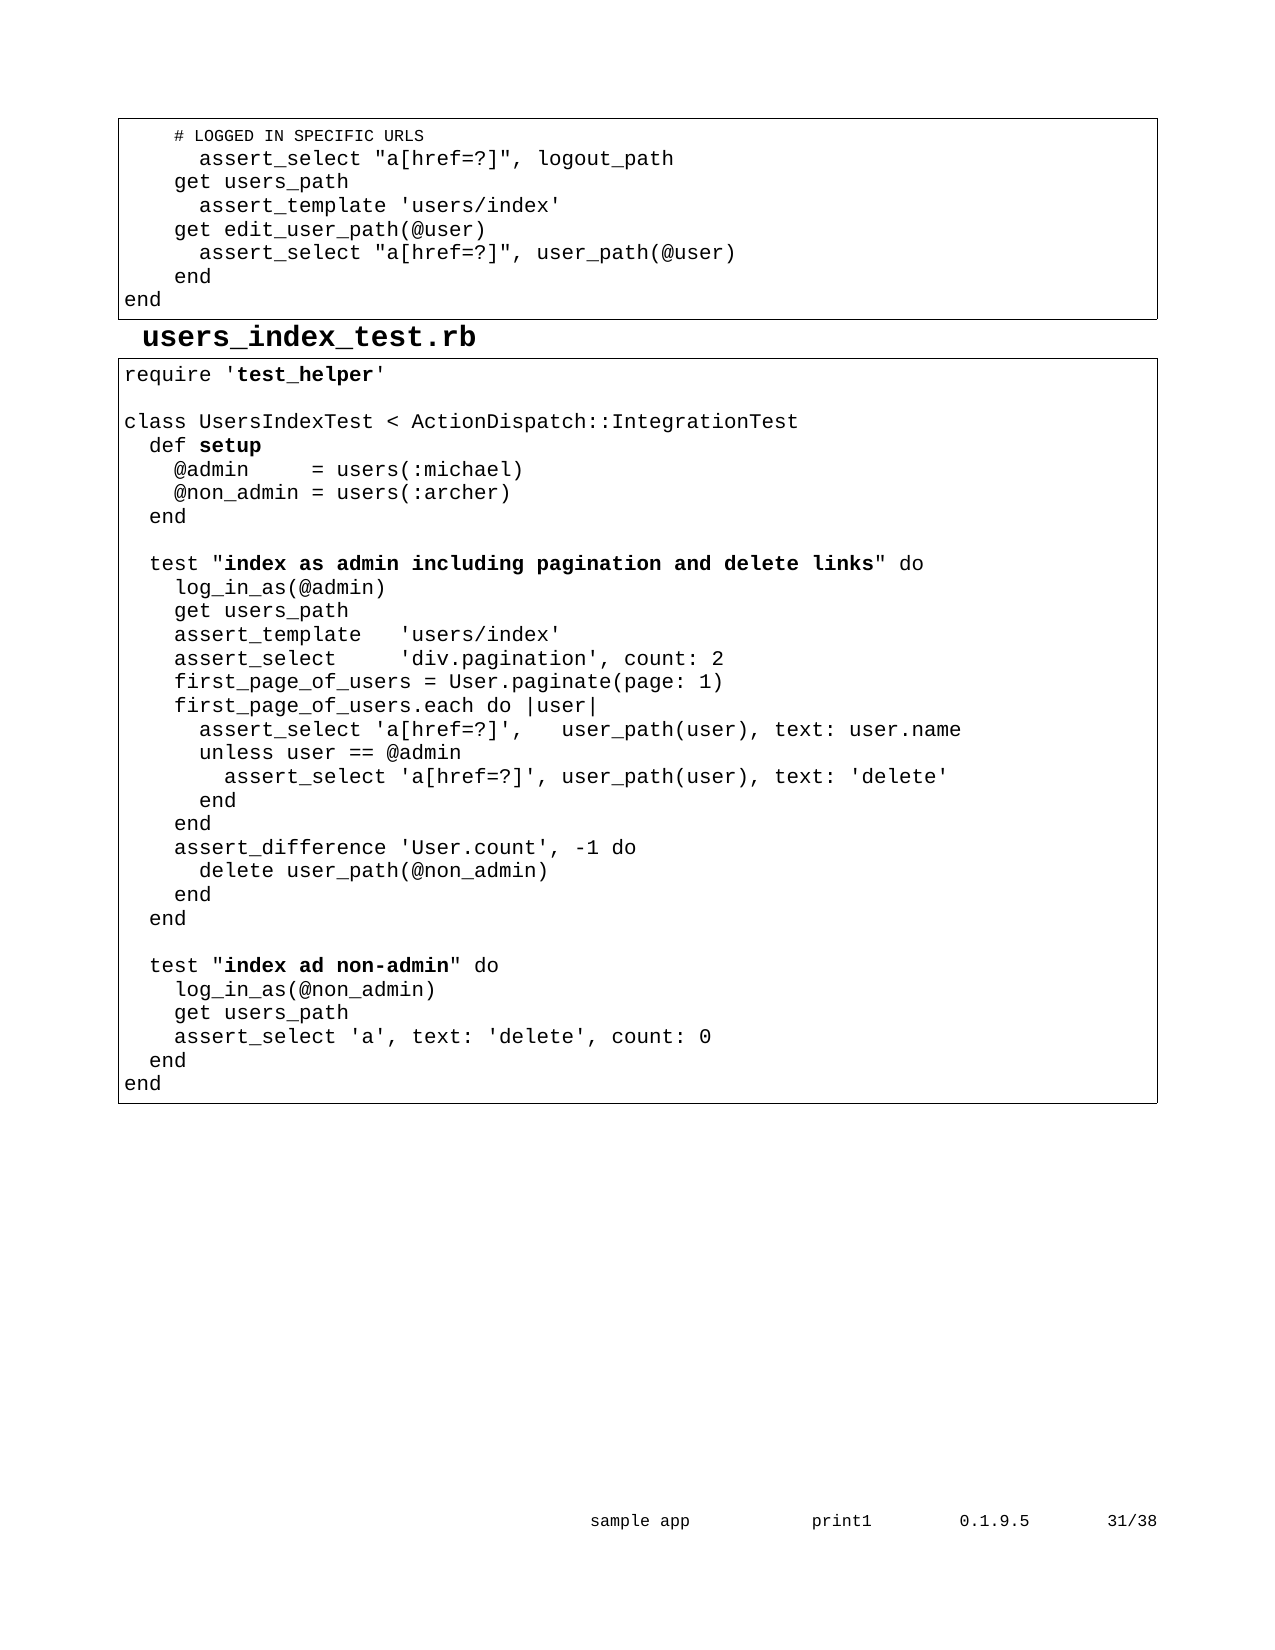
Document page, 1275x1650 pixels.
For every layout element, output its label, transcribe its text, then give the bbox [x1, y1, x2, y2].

subtitle users_index_test.rb [142, 322, 1157, 355]
table_header # LOGGED IN SPECIFIC URLS assert_select "a[href=?]", logout_path get users_path assert_template 'users/index' get edit_user_path(@user) assert_select "a[href=?]", user_path(@user) end end [119, 119, 1157, 319]
table_header require 'test_helper' class UsersIndexTest < ActionDispatch::IntegrationTest def setup @admin = users(:michael) @non_admin = users(:archer) end test "index as admin including pagination and delete links" do log_in_as(@admin) get users_path assert_template 'users/index' assert_select 'div.pagination', count: 2 first_page_of_users = User.paginate(page: 1) first_page_of_users.each do |user| assert_select 'a[href=?]', user_path(user), text: user.name unless user == @admin assert_select 'a[href=?]', user_path(user), text: 'delete' end end assert_difference 'User.count', -1 do delete user_path(@non_admin) end end test "index ad non-admin" do log_in_as(@non_admin) get users_path assert_select 'a', text: 'delete', count: 0 end end [119, 359, 1157, 1103]
